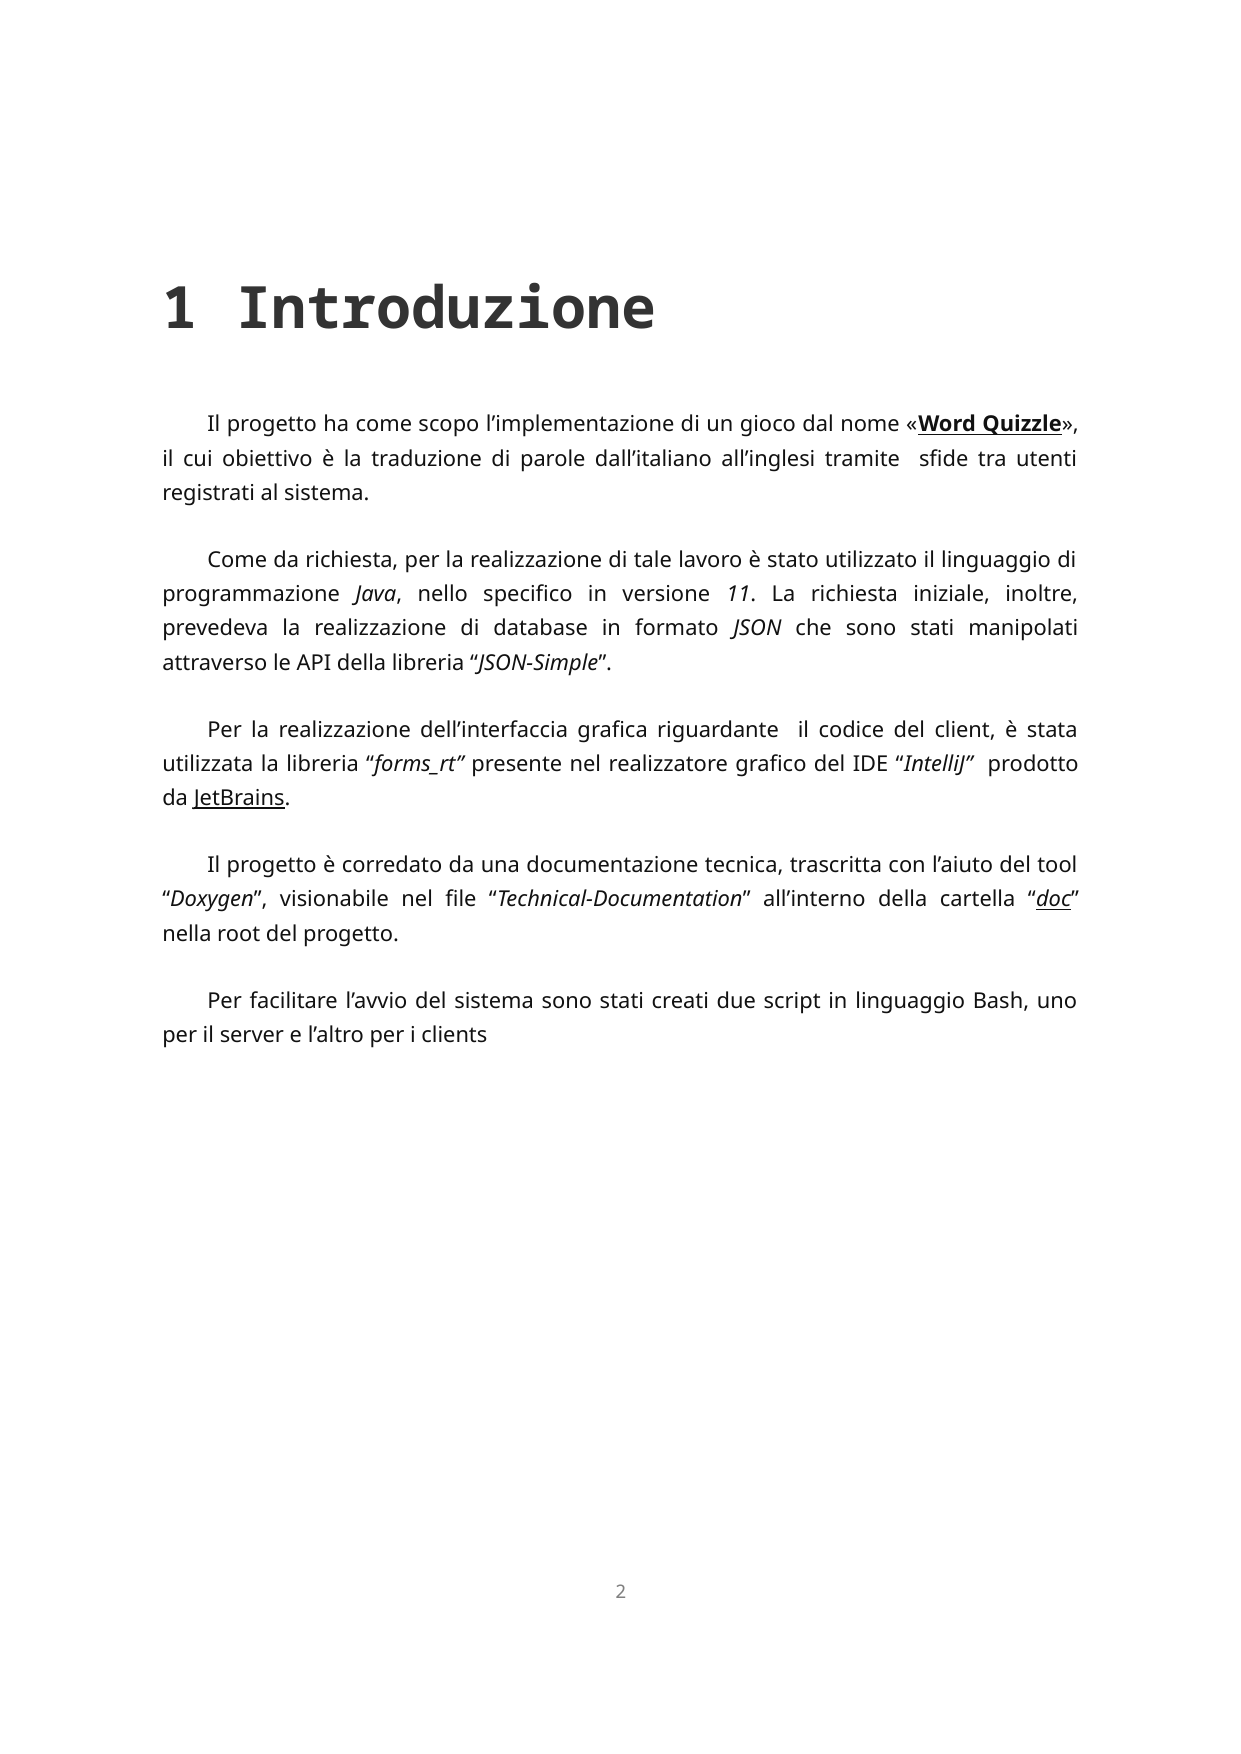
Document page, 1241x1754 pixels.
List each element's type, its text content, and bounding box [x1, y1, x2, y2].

text Il progetto ha come scopo l’implementazione di un gioco dal nome «Word Quizzle», il cui obiettivo è la traduzione di parole dall’italiano all’inglesi tramite sfide tra utenti registrati al sistema. [162, 408, 1078, 507]
text Come da richiesta, per la realizzazione di tale lavoro è stato utilizzato il linguaggio di programmazione Java, nello specifico in versione 11. La richiesta iniziale, inoltre, prevedeva la realizzazione di database in formato JSON che sono stati manipolati attraverso le API della libreria “JSON-Simple”. [162, 544, 1078, 676]
text Per facilitare l’avvio del sistema sono stati creati due script in linguaggio Bash, uno per il server e l’altro per i clients [162, 985, 1078, 1049]
text Il progetto è corredato da una documentazione tecnica, trascritta con l’aiuto del tool “Doxygen”, visionabile nel file “Technical-Documentation” all’interno della cartella “doc” nella root del progetto. [162, 849, 1078, 947]
subtitle Introduzione [162, 266, 1078, 345]
text Per la realizzazione dell’interfaccia grafica riguardante il codice del client, è stata utilizzata la libreria “forms_rt” presente nel realizzatore grafico del IDE “IntelliJ” prodotto da JetBrains. [162, 714, 1078, 812]
